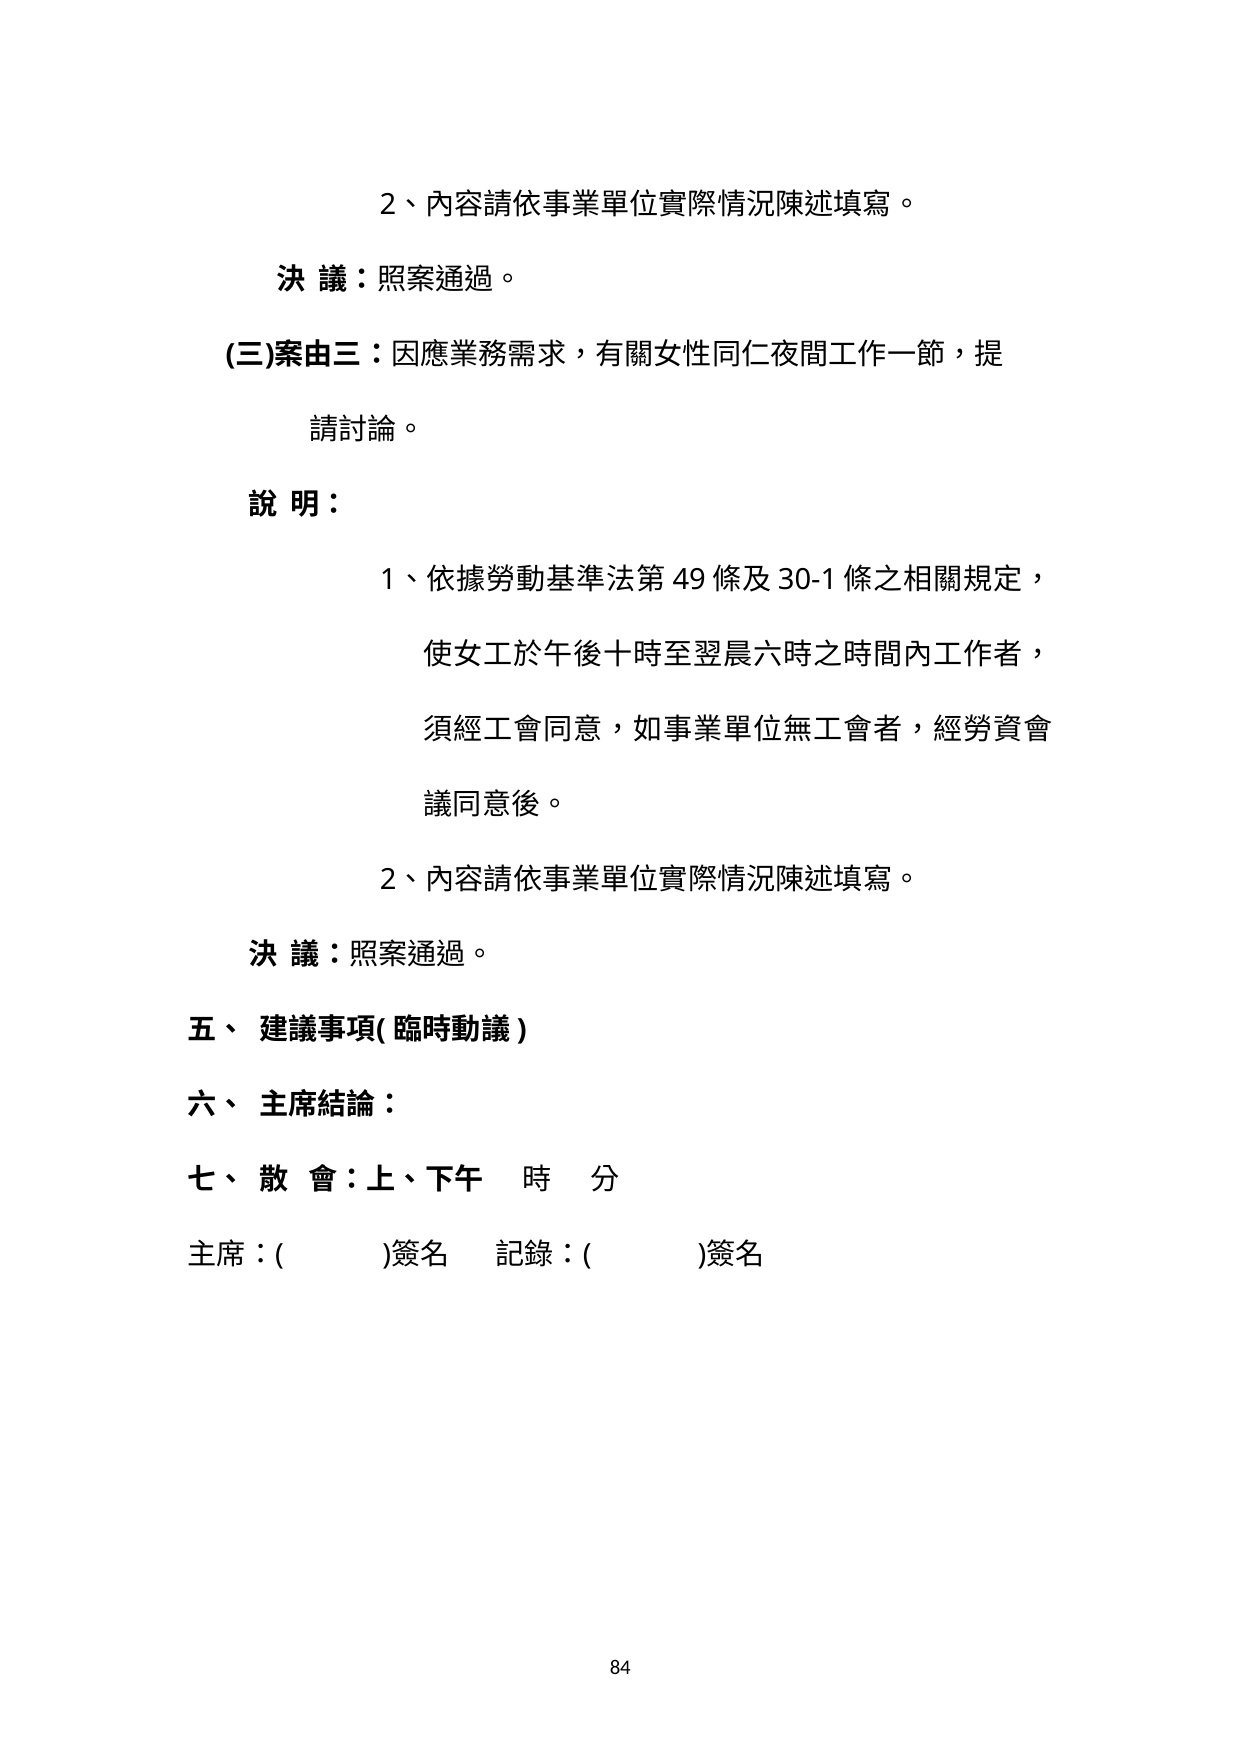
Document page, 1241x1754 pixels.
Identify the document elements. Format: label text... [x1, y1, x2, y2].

text 七、 散 會：上、下午 時 分 [187, 1139, 1053, 1214]
text (三)案由三：因應業務需求，有關女性同仁夜間工作一節，提 [187, 314, 1053, 389]
text 主席：( )簽名 記錄：( )簽名 [187, 1214, 1053, 1289]
text 決 議：照案通過。 [187, 239, 1053, 314]
text 1、依據勞動基準法第49條及30-1條之相關規定，使女工於午後十時至翌晨六時之時間內工作者，須經工會同意，如事業單位無工會者，經勞資會議同意後。 [379, 539, 1053, 839]
text 六、 主席結論： [187, 1064, 1053, 1139]
text 五、 建議事項( 臨時動議 ) [187, 989, 1053, 1064]
text 說 明： [187, 464, 1053, 539]
text 請討論。 [187, 389, 1053, 464]
text 2、內容請依事業單位實際情況陳述填寫。 [379, 839, 1053, 914]
text 2、內容請依事業單位實際情況陳述填寫。 [379, 164, 1053, 239]
text 決 議：照案通過。 [187, 914, 1053, 989]
